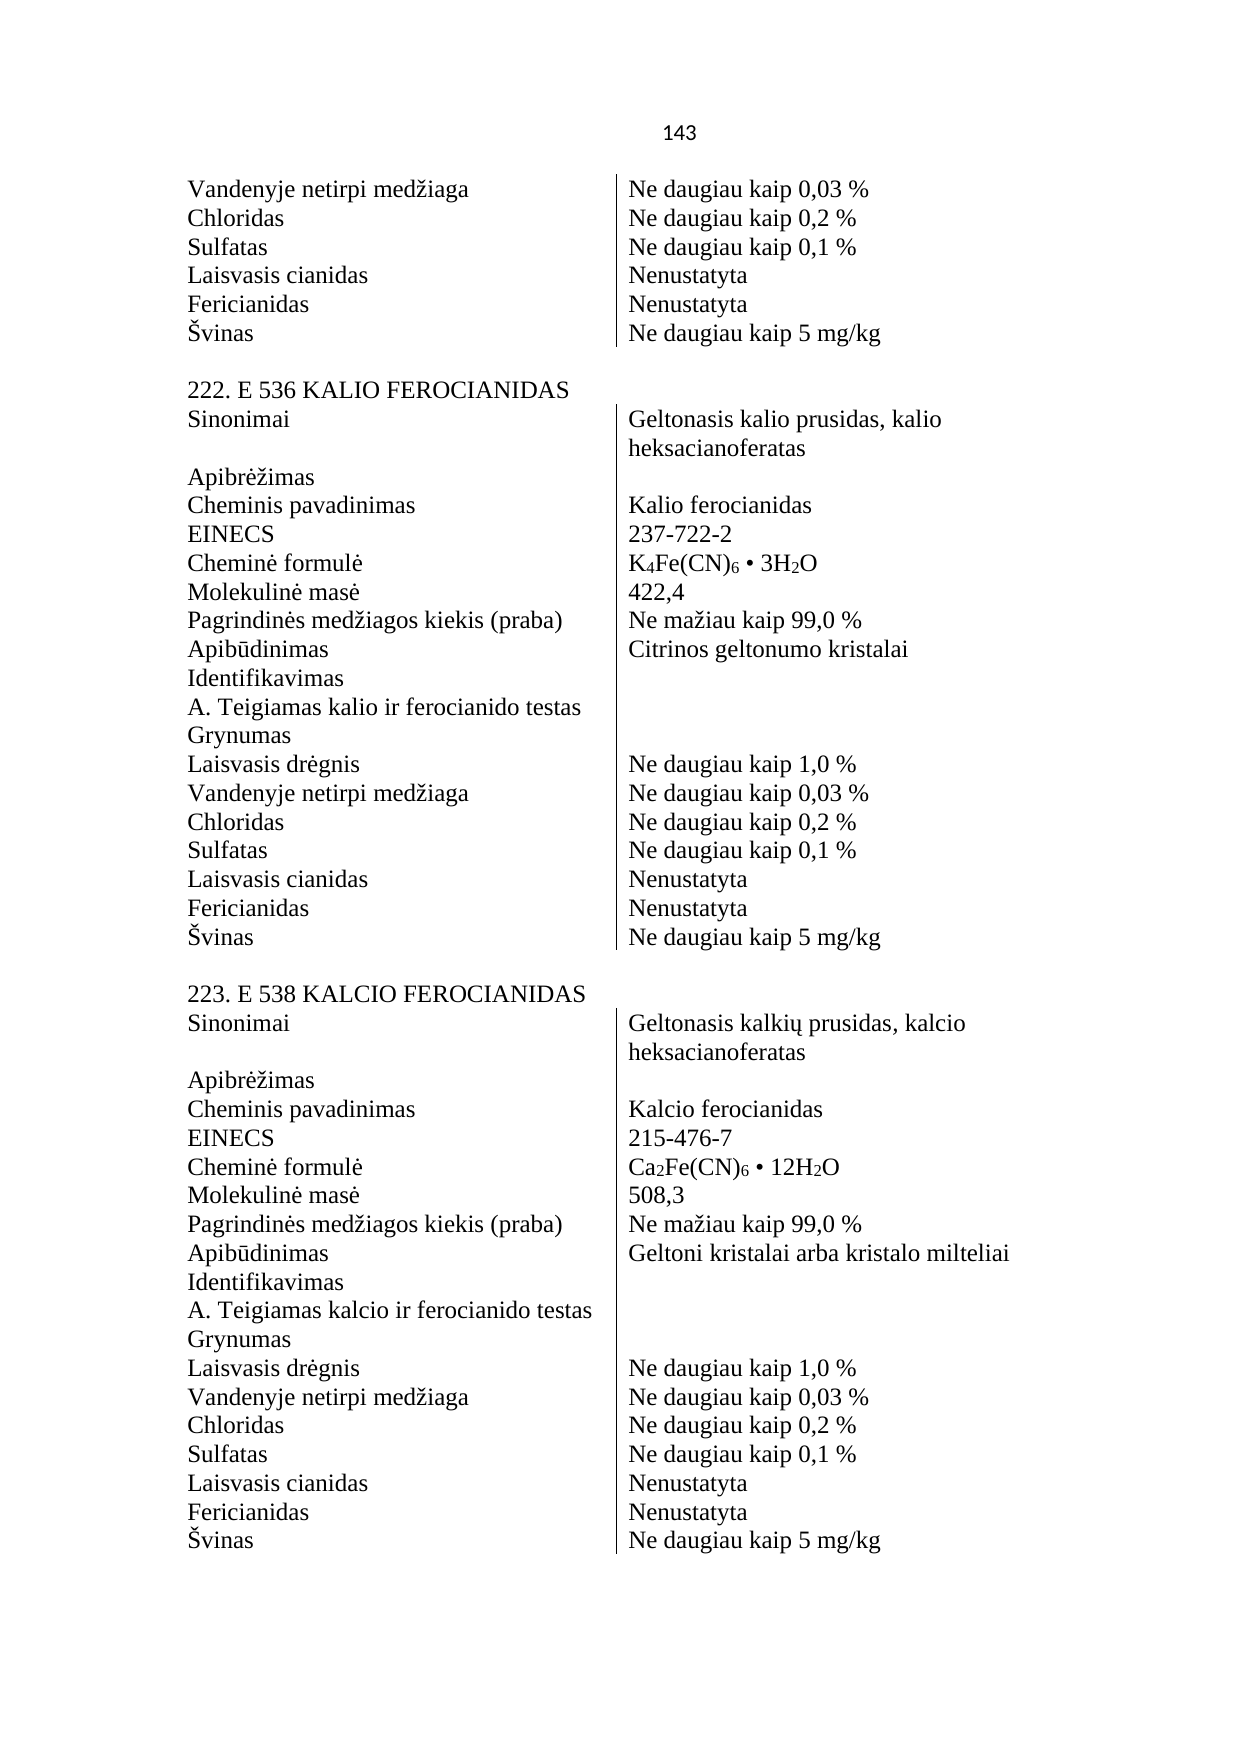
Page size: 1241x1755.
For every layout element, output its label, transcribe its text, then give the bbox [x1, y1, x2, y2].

table_cell Ne daugiau kaip 0,2 % [617, 203, 1116, 232]
table_cell Vandenyje netirpi medžiaga [176, 174, 616, 203]
table_cell Cheminis pavadinimas [176, 490, 616, 519]
table_cell Švinas [176, 922, 616, 950]
table_cell [617, 1324, 1116, 1353]
table_cell Citrinos geltonumo kristalai [617, 634, 1116, 663]
table_cell Ne daugiau kaip 0,03 % [617, 1382, 1116, 1410]
table_cell Švinas [176, 1525, 616, 1554]
table_cell [1116, 1180, 1121, 1209]
table_cell Laisvasis drėgnis [176, 1353, 616, 1382]
table_cell Geltoni kristalai arba kristalo milteliai [617, 1238, 1116, 1267]
table_cell Cheminė formulė [176, 548, 616, 577]
table_cell Apibūdinimas [176, 1238, 616, 1267]
table_cell Ne daugiau kaip 0,1 % [617, 1439, 1116, 1468]
table_cell [1116, 864, 1121, 893]
table_cell Ne daugiau kaip 0,2 % [617, 807, 1116, 835]
table_cell Ne daugiau kaip 0,1 % [617, 232, 1116, 260]
table_cell Ne daugiau kaip 5 mg/kg [617, 318, 1116, 347]
table_cell Ne mažiau kaip 99,0 % [617, 605, 1116, 634]
table_cell Pagrindinės medžiagos kiekis (praba) [176, 1209, 616, 1238]
table_cell Fericianidas [176, 893, 616, 922]
table_cell Ne daugiau kaip 1,0 % [617, 749, 1116, 778]
table_cell Ne daugiau kaip 5 mg/kg [617, 922, 1116, 950]
table_cell Identifikavimas [176, 1267, 616, 1295]
table_cell [1116, 922, 1121, 950]
table_cell [1116, 289, 1121, 318]
table_cell Fericianidas [176, 1497, 616, 1525]
table_cell [1116, 835, 1121, 864]
table_cell [1116, 519, 1121, 548]
table_cell Vandenyje netirpi medžiaga [176, 778, 616, 807]
table_cell [1116, 203, 1121, 232]
table_cell [1116, 318, 1121, 347]
table_cell [1116, 605, 1121, 634]
table_cell Ca2Fe(CN)6 • 12H2O [617, 1152, 1116, 1180]
table_cell [1116, 1353, 1121, 1382]
table_cell [1116, 1152, 1121, 1180]
table_cell Geltonasis kalio prusidas, kalio heksacianoferatas [617, 404, 1116, 462]
table_cell 508,3 [617, 1180, 1116, 1209]
table_cell [1116, 1295, 1121, 1324]
table_cell 223. E 538 KALCIO FEROCIANIDAS [176, 950, 1116, 1008]
table_cell [1116, 807, 1121, 835]
table_cell Chloridas [176, 807, 616, 835]
table_cell Grynumas [176, 720, 616, 749]
table_cell Molekulinė masė [176, 1180, 616, 1209]
table_cell [1116, 260, 1121, 289]
table_cell Sinonimai [176, 1008, 616, 1065]
table_cell Sinonimai [176, 404, 616, 462]
table_cell Chloridas [176, 203, 616, 232]
table_cell Sulfatas [176, 835, 616, 864]
table_cell [1116, 950, 1121, 1008]
table_cell [1116, 692, 1121, 720]
table_cell Laisvasis cianidas [176, 260, 616, 289]
table_cell [1116, 720, 1121, 749]
table_cell Kalcio ferocianidas [617, 1094, 1116, 1123]
table_cell Ne daugiau kaip 5 mg/kg [617, 1525, 1116, 1554]
table_cell [617, 1295, 1116, 1324]
table_cell A. Teigiamas kalcio ir ferocianido testas [176, 1295, 616, 1324]
table_cell [1116, 462, 1121, 490]
table_cell Švinas [176, 318, 616, 347]
table_cell Apibūdinimas [176, 634, 616, 663]
table_cell [617, 1267, 1116, 1295]
table_cell Nenustatyta [617, 1497, 1116, 1525]
table_cell [1116, 778, 1121, 807]
table_cell Ne daugiau kaip 1,0 % [617, 1353, 1116, 1382]
table_cell [1116, 1382, 1121, 1410]
table_cell [1116, 1497, 1121, 1525]
table_cell [1116, 174, 1121, 203]
table_cell [617, 663, 1116, 692]
table_cell Apibrėžimas [176, 462, 616, 490]
table_cell [1116, 1209, 1121, 1238]
table_cell [1116, 1439, 1121, 1468]
table_cell [1116, 1094, 1121, 1123]
table_cell Ne daugiau kaip 0,03 % [617, 778, 1116, 807]
table_cell 215-476-7 [617, 1123, 1116, 1152]
table_cell 422,4 [617, 577, 1116, 605]
table_cell 237-722-2 [617, 519, 1116, 548]
table_cell Nenustatyta [617, 1468, 1116, 1497]
table_cell [1116, 404, 1121, 462]
table_cell [1116, 749, 1121, 778]
table_cell Nenustatyta [617, 864, 1116, 893]
table_cell Geltonasis kalkių prusidas, kalcio heksacianoferatas [617, 1008, 1116, 1065]
table_cell Nenustatyta [617, 893, 1116, 922]
table_cell [617, 692, 1116, 720]
table_cell Cheminė formulė [176, 1152, 616, 1180]
table_cell Grynumas [176, 1324, 616, 1353]
table_cell Ne daugiau kaip 0,03 % [617, 174, 1116, 203]
table_cell [617, 720, 1116, 749]
table_cell Nenustatyta [617, 289, 1116, 318]
table_cell EINECS [176, 519, 616, 548]
table_cell [1116, 1008, 1121, 1065]
table_cell Laisvasis cianidas [176, 1468, 616, 1497]
table_cell [617, 462, 1116, 490]
table_cell A. Teigiamas kalio ir ferocianido testas [176, 692, 616, 720]
table_cell Sulfatas [176, 232, 616, 260]
table_cell Nenustatyta [617, 260, 1116, 289]
table_cell [1116, 634, 1121, 663]
table_cell [1116, 490, 1121, 519]
table_cell Molekulinė masė [176, 577, 616, 605]
table_cell [1116, 347, 1121, 404]
table_cell [1116, 548, 1121, 577]
table_cell Chloridas [176, 1410, 616, 1439]
table_cell Ne daugiau kaip 0,2 % [617, 1410, 1116, 1439]
table_cell Vandenyje netirpi medžiaga [176, 1382, 616, 1410]
table_cell Sulfatas [176, 1439, 616, 1468]
table_cell Cheminis pavadinimas [176, 1094, 616, 1123]
table_cell [1116, 1267, 1121, 1295]
table_cell Kalio ferocianidas [617, 490, 1116, 519]
table_cell [1116, 893, 1121, 922]
table_cell [1116, 1468, 1121, 1497]
table_cell K4Fe(CN)6 • 3H2O [617, 548, 1116, 577]
table_cell [617, 1065, 1116, 1094]
table_cell Laisvasis drėgnis [176, 749, 616, 778]
table_cell EINECS [176, 1123, 616, 1152]
table_cell [1116, 1525, 1121, 1554]
table_cell [1116, 1410, 1121, 1439]
table_cell Pagrindinės medžiagos kiekis (praba) [176, 605, 616, 634]
table_cell 222. E 536 KALIO FEROCIANIDAS [176, 347, 1116, 404]
table_cell [1116, 1123, 1121, 1152]
table_cell [1116, 577, 1121, 605]
table_cell Ne mažiau kaip 99,0 % [617, 1209, 1116, 1238]
table_cell [1116, 1324, 1121, 1353]
table_cell Apibrėžimas [176, 1065, 616, 1094]
table_cell [1116, 663, 1121, 692]
table_cell [1116, 232, 1121, 260]
table_cell Fericianidas [176, 289, 616, 318]
table_cell [1116, 1065, 1121, 1094]
table_cell Ne daugiau kaip 0,1 % [617, 835, 1116, 864]
table_cell [1116, 1238, 1121, 1267]
table_cell Laisvasis cianidas [176, 864, 616, 893]
table_cell Identifikavimas [176, 663, 616, 692]
